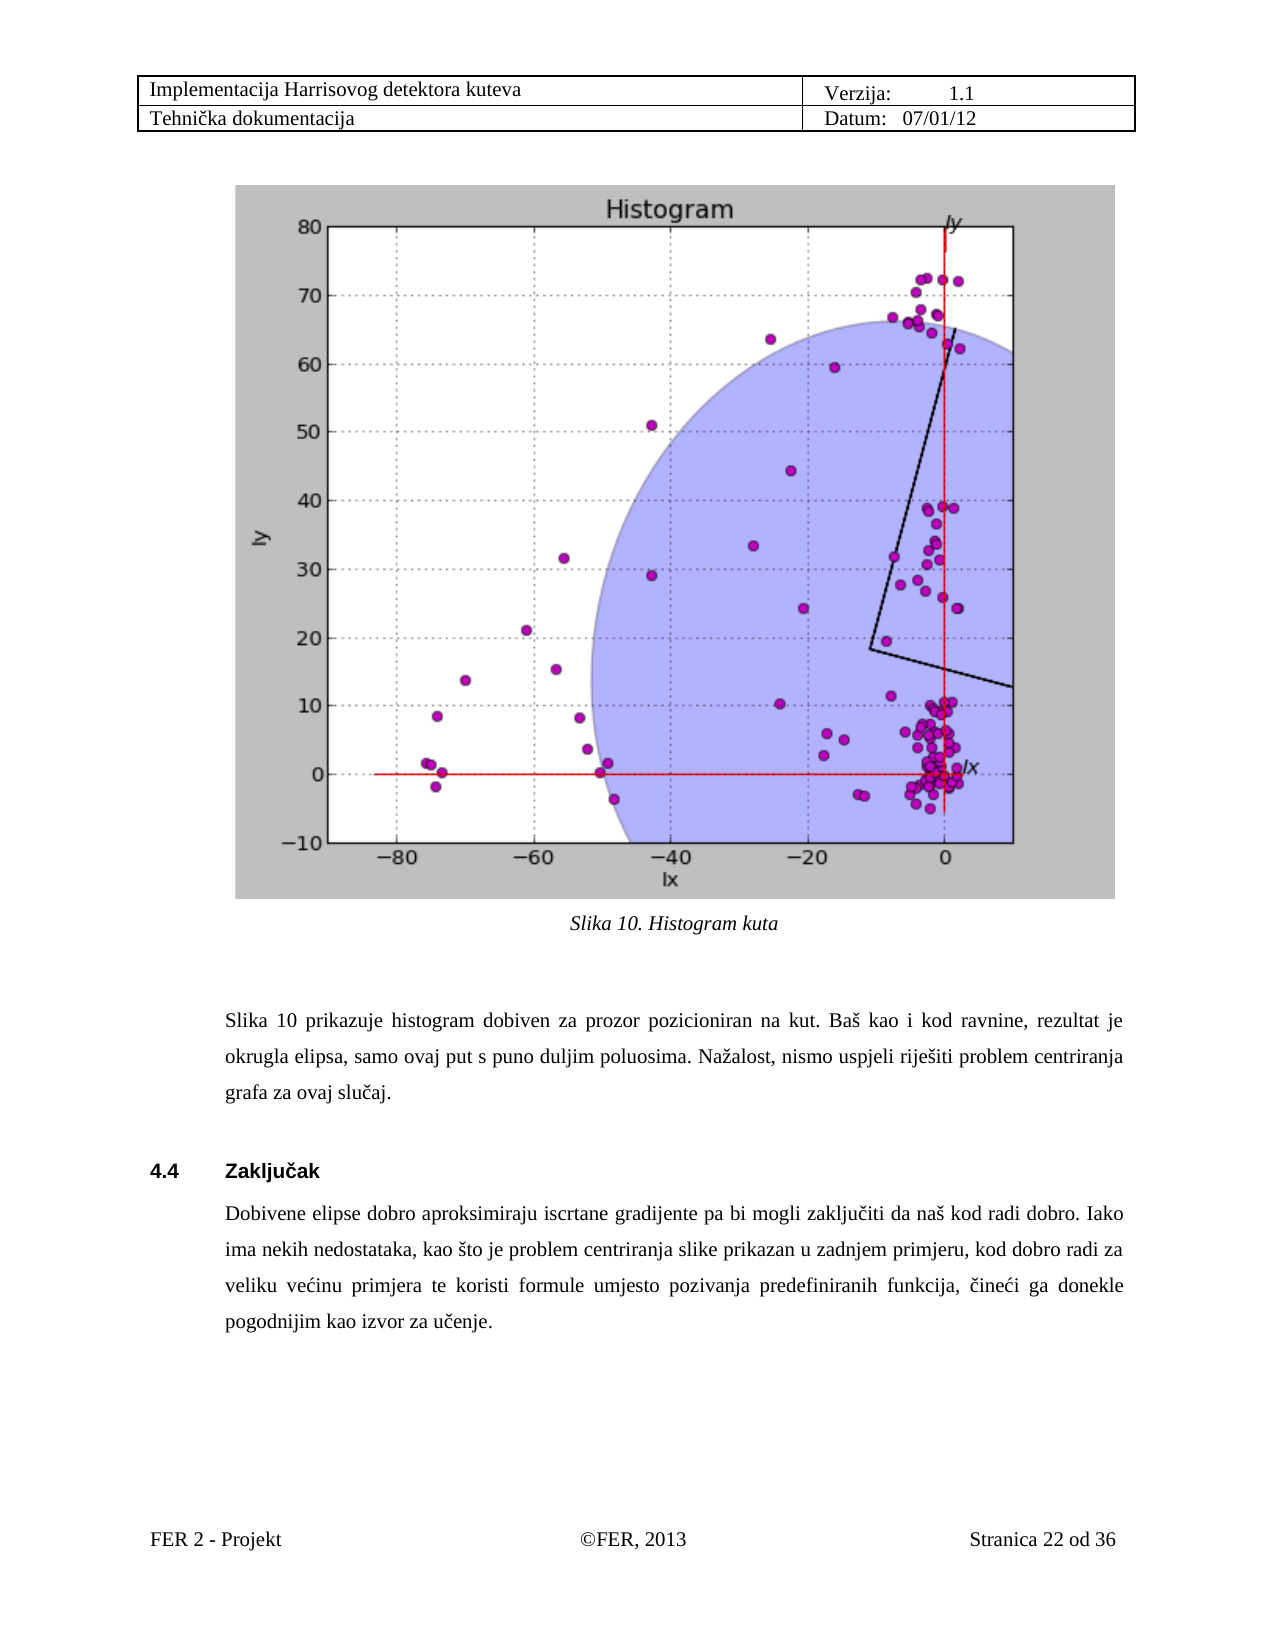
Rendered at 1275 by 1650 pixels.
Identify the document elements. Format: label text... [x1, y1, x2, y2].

text Dobivene elipse dobro aproksimiraju iscrtane gradijente pa bi mogli zaključiti da naš kod radi dobro. Iako ima nekih nedostataka, kao što je problem centriranja slike prikazan u zadnjem primjeru, kod dobro radi za veliku većinu primjera te koristi formule umjesto pozivanja predefiniranih funkcija, čineći ga donekle pogodnijim kao izvor za učenje. [225, 1201, 1125, 1333]
subtitle Zaključak [150, 1159, 1125, 1183]
text Slika 10 prikazuje histogram dobiven za prozor pozicioniran na kut. Baš kao i kod ravnine, rezultat je okrugla elipsa, samo ovaj put s puno duljim poluosima. Nažalost, nismo uspjeli riješiti problem centriranja grafa za ovaj slučaj. [225, 1008, 1125, 1104]
text Slika 10. Histogram kuta [235, 899, 1115, 935]
picture [235, 185, 1115, 899]
